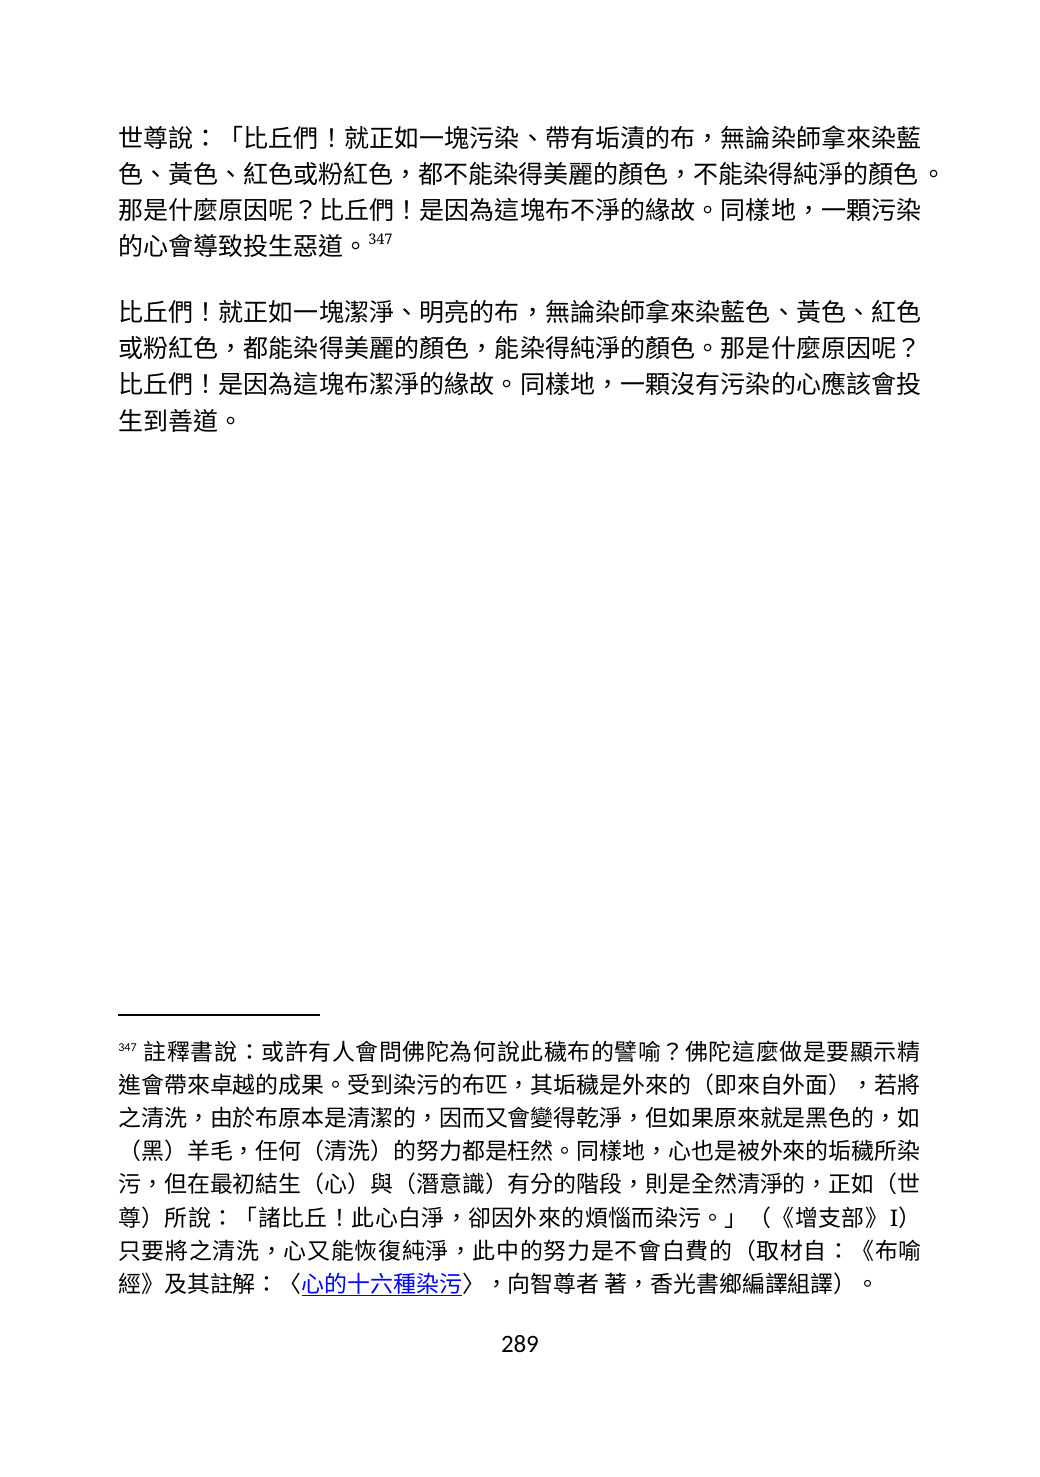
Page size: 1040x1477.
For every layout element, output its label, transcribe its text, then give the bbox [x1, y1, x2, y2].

text 比丘們！就正如一塊潔淨、明亮的布，無論染師拿來染藍色、黃色、紅色或粉紅色，都能染得美麗的顏色，能染得純淨的顏色。那是什麼原因呢？比丘們！是因為這塊布潔淨的緣故。同樣地，一顆沒有污染的心應該會投生到善道。 [118, 292, 921, 437]
text 世尊說：「比丘們！就正如一塊污染、帶有垢漬的布，無論染師拿來染藍色、黃色、紅色或粉紅色，都不能染得美麗的顏色，不能染得純淨的顏色。那是什麼原因呢？比丘們！是因為這塊布不淨的緣故。同樣地，一顆污染的心會導致投生惡道。 [118, 118, 921, 263]
text 註釋書說：或許有人會問佛陀為何說此穢布的譬喻？佛陀這麼做是要顯示精進會帶來卓越的成果。受到染污的布匹，其垢穢是外來的（即來自外面），若將之清洗，由於布原本是清潔的，因而又會變得乾淨，但如果原來就是黑色的，如（黑）羊毛，任何（清洗）的努力都是枉然。同樣地，心也是被外來的垢穢所染污，但在最初結生（心）與（潛意識）有分的階段，則是全然清淨的，正如（世尊）所說：「諸比丘！此心白淨，卻因外來的煩惱而染污。」（《增支部》I）只要將之清洗，心又能恢復純淨，此中的努力是不會白費的（取材自：《布喻經》及其註解：〈心的十六種染污〉，向智尊者 著，香光書鄉編譯組譯）。 [118, 1033, 921, 1299]
